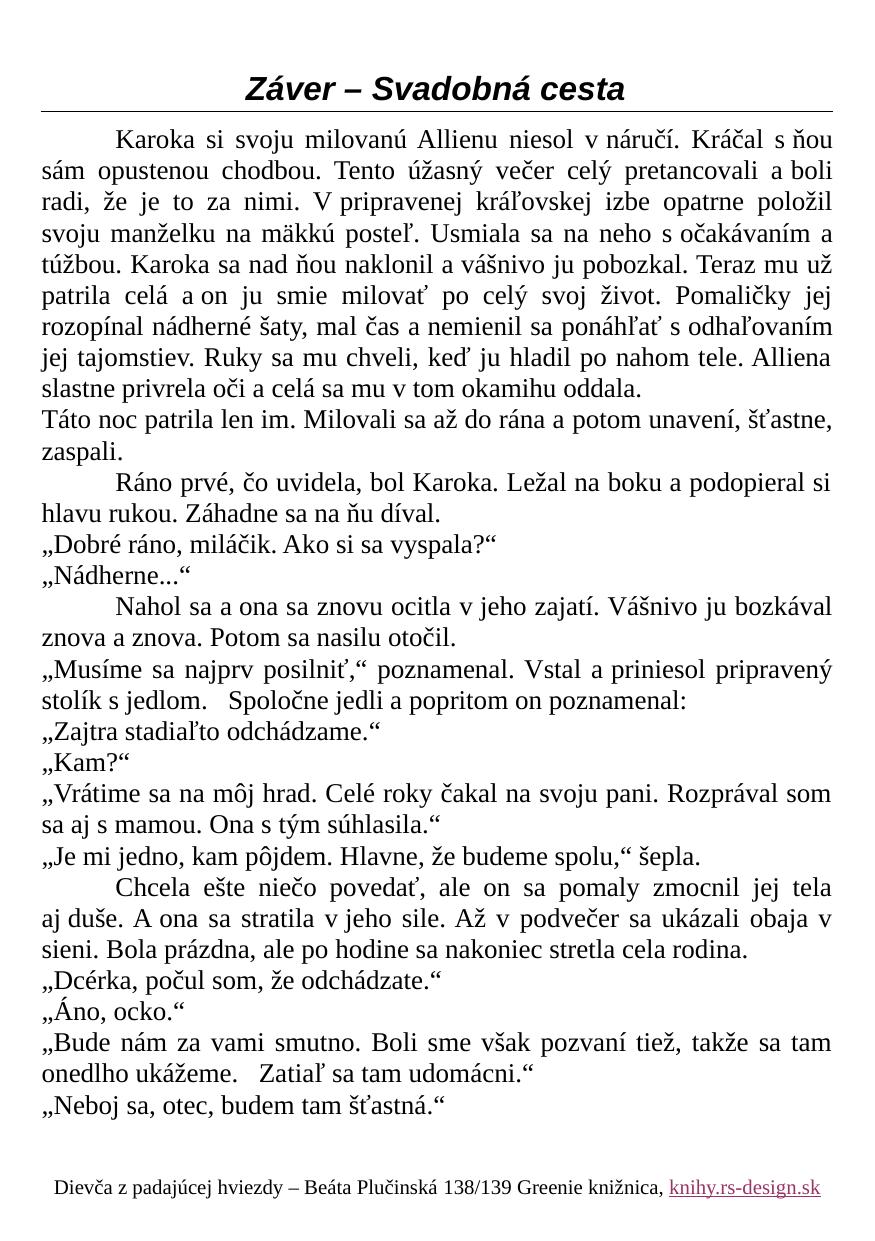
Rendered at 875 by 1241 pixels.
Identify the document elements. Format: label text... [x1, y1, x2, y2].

text „Dobré ráno, miláčik. Ako si sa vyspala?“ [41, 528, 833, 559]
text Ráno prvé, čo uvidela, bol Karoka. Ležal na boku a podopieral si hlavu rukou. Záhadne sa na ňu díval. [41, 466, 833, 528]
text „Je mi jedno, kam pôjdem. Hlavne, že budeme spolu,“ šepla. [41, 839, 833, 871]
text „Vrátime sa na môj hrad. Celé roky čakal na svoju pani. Rozprával som sa aj s mamou. Ona s tým súhlasila.“ [41, 777, 833, 839]
text „Musíme sa najprv posilniť,“ poznamenal. Vstal a priniesol pripravený stolík s jedlom. Spoločne jedli a popritom on poznamenal: [41, 653, 833, 715]
text „Neboj sa, otec, budem tam šťastná.“ [41, 1089, 833, 1120]
text Táto noc patrila len im. Milovali sa až do rána a potom unavení, šťastne, zaspali. [41, 403, 833, 466]
text Nahol sa a ona sa znovu ocitla v jeho zajatí. Vášnivo ju bozkával znova a znova. Potom sa nasilu otočil. [41, 590, 833, 653]
text „Bude nám za vami smutno. Boli sme však pozvaní tiež, takže sa tam onedlho ukážeme. Zatiaľ sa tam udomácni.“ [41, 1026, 833, 1089]
subtitle Záver – Svadobná cesta [41, 66, 833, 111]
text Karoka si svoju milovanú Allienu niesol v náručí. Kráčal s ňou sám opustenou chodbou. Tento úžasný večer celý pretancovali a boli radi, že je to za nimi. V pripravenej kráľovskej izbe opatrne položil svoju manželku na mäkkú posteľ. Usmiala sa na neho s očakávaním a túžbou. Karoka sa nad ňou naklonil a vášnivo ju pobozkal. Teraz mu už patrila celá a on ju smie milovať po celý svoj život. Pomaličky jej rozopínal nádherné šaty, mal čas a nemienil sa ponáhľať s odhaľovaním jej tajomstiev. Ruky sa mu chveli, keď ju hladil po nahom tele. Alliena slastne privrela oči a celá sa mu v tom okamihu oddala. [41, 123, 833, 403]
text „Kam?“ [41, 746, 833, 777]
text „Zajtra stadiaľto odchádzame.“ [41, 715, 833, 746]
text Chcela ešte niečo povedať, ale on sa pomaly zmocnil jej tela aj duše. A ona sa stratila v jeho sile. Až v podvečer sa ukázali obaja v sieni. Bola prázdna, ale po hodine sa nakoniec stretla cela rodina. [41, 871, 833, 964]
text „Áno, ocko.“ [41, 995, 833, 1026]
text „Nádherne...“ [41, 559, 833, 590]
text „Dcérka, počul som, že odchádzate.“ [41, 964, 833, 995]
